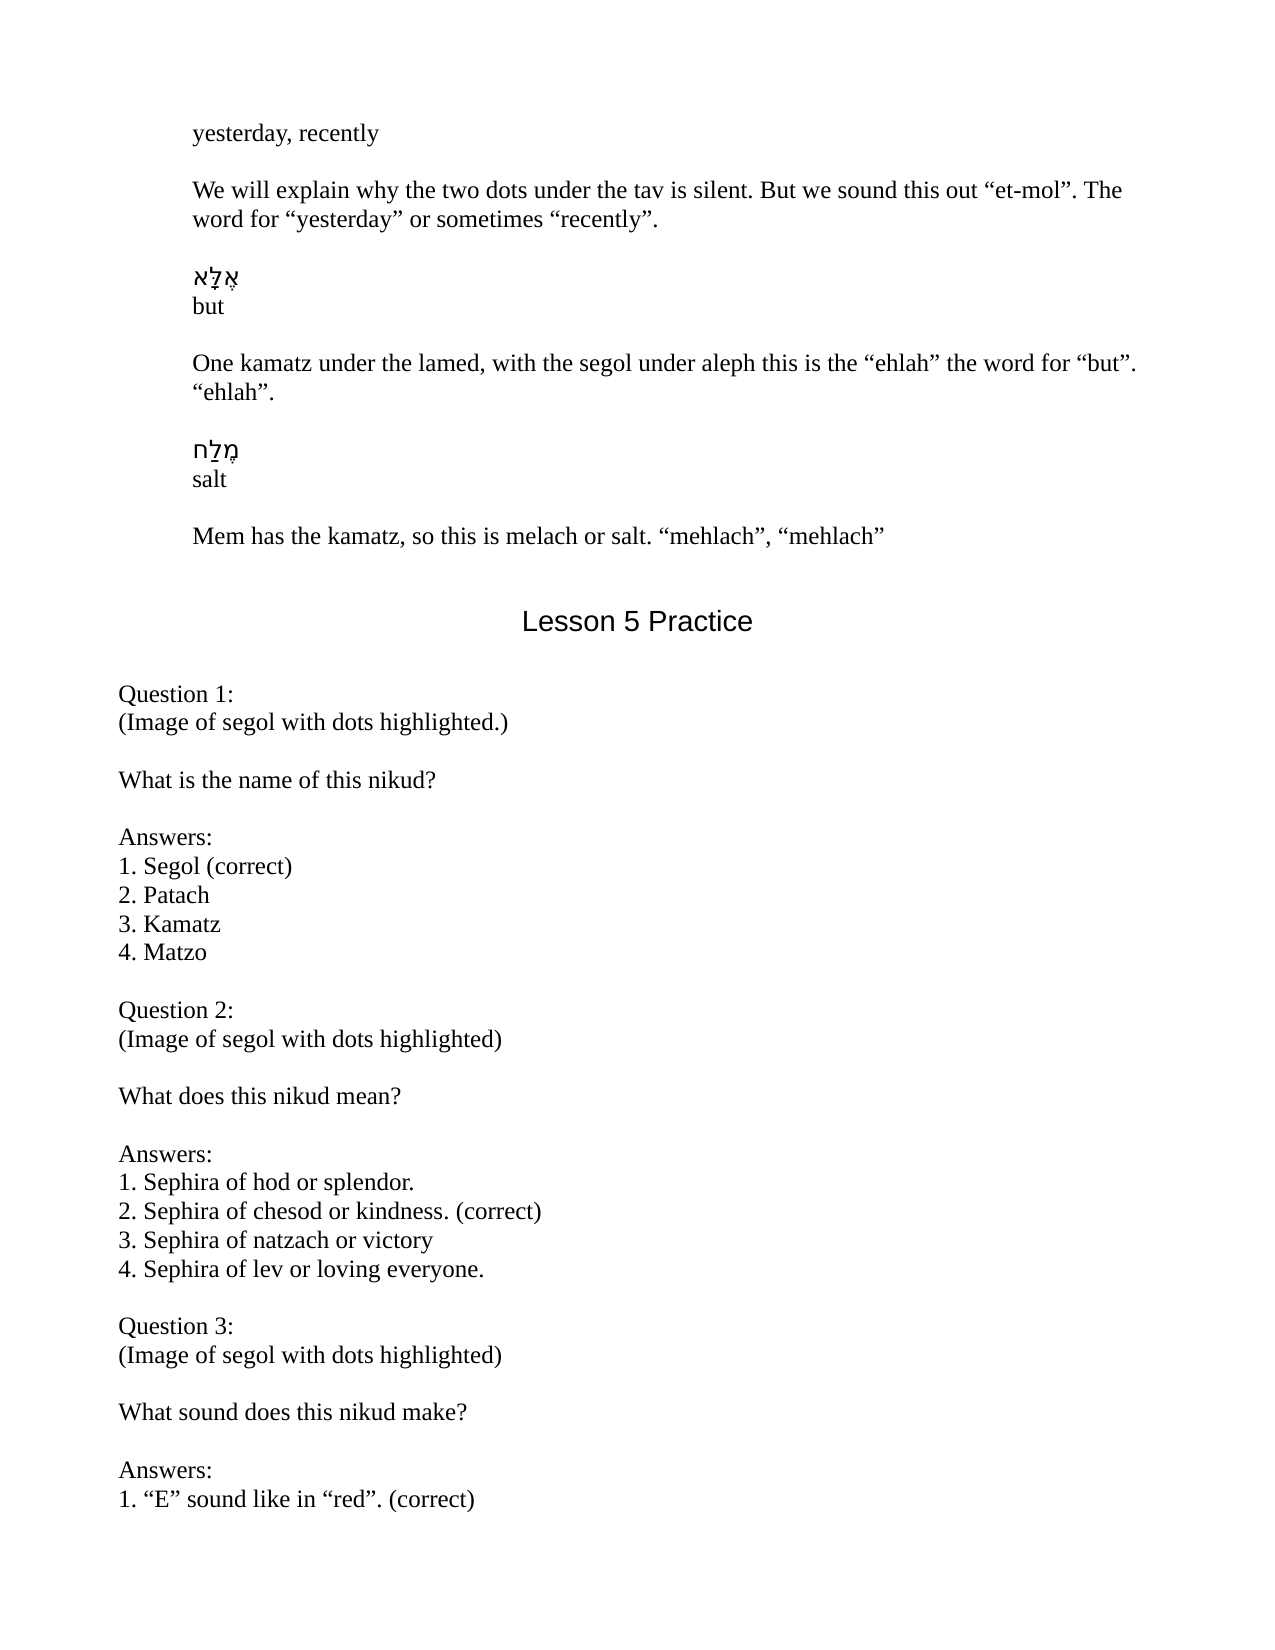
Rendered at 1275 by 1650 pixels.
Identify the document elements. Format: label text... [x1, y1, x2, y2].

text אֶלָּא [192, 262, 1157, 291]
text One kamatz under the lamed, with the segol under aleph this is the “ehlah” the word for “but”. “ehlah”. [192, 348, 1157, 406]
text What sound does this nikud make? [118, 1397, 1157, 1426]
text 4. Matzo [118, 937, 1157, 966]
text What does this nikud mean? [118, 1081, 1157, 1110]
text 1. Segol (correct) [118, 851, 1157, 880]
text 2. Sephira of chesod or kindness. (correct) [118, 1196, 1157, 1225]
text We will explain why the two dots under the tav is silent. But we sound this out “et-mol”. The word for “yesterday” or sometimes “recently”. [192, 176, 1157, 233]
text 1. Sephira of hod or splendor. [118, 1167, 1157, 1196]
text (Image of segol with dots highlighted) [118, 1340, 1157, 1369]
text What is the name of this nikud? [118, 765, 1157, 794]
text (Image of segol with dots highlighted.) [118, 707, 1157, 736]
text Answers: [118, 1455, 1157, 1484]
text Question 3: [118, 1311, 1157, 1340]
text Mem has the kamatz, so this is melach or salt. “mehlach”, “mehlach” [192, 521, 1157, 550]
text Question 1: [118, 679, 1157, 707]
text 3. Kamatz [118, 909, 1157, 937]
text Answers: [118, 1139, 1157, 1167]
text but [192, 291, 1157, 320]
text 3. Sephira of natzach or victory [118, 1225, 1157, 1254]
text yesterday, recently [192, 118, 1157, 147]
text (Image of segol with dots highlighted) [118, 1024, 1157, 1052]
text מֶלַח [192, 435, 1157, 464]
text Question 2: [118, 995, 1157, 1024]
text salt [192, 464, 1157, 493]
text 4. Sephira of lev or loving everyone. [118, 1254, 1157, 1282]
subtitle Lesson 5 Practice [118, 604, 1157, 637]
text 1. “E” sound like in “red”. (correct) [118, 1484, 1157, 1512]
text Answers: [118, 822, 1157, 851]
text 2. Patach [118, 880, 1157, 909]
